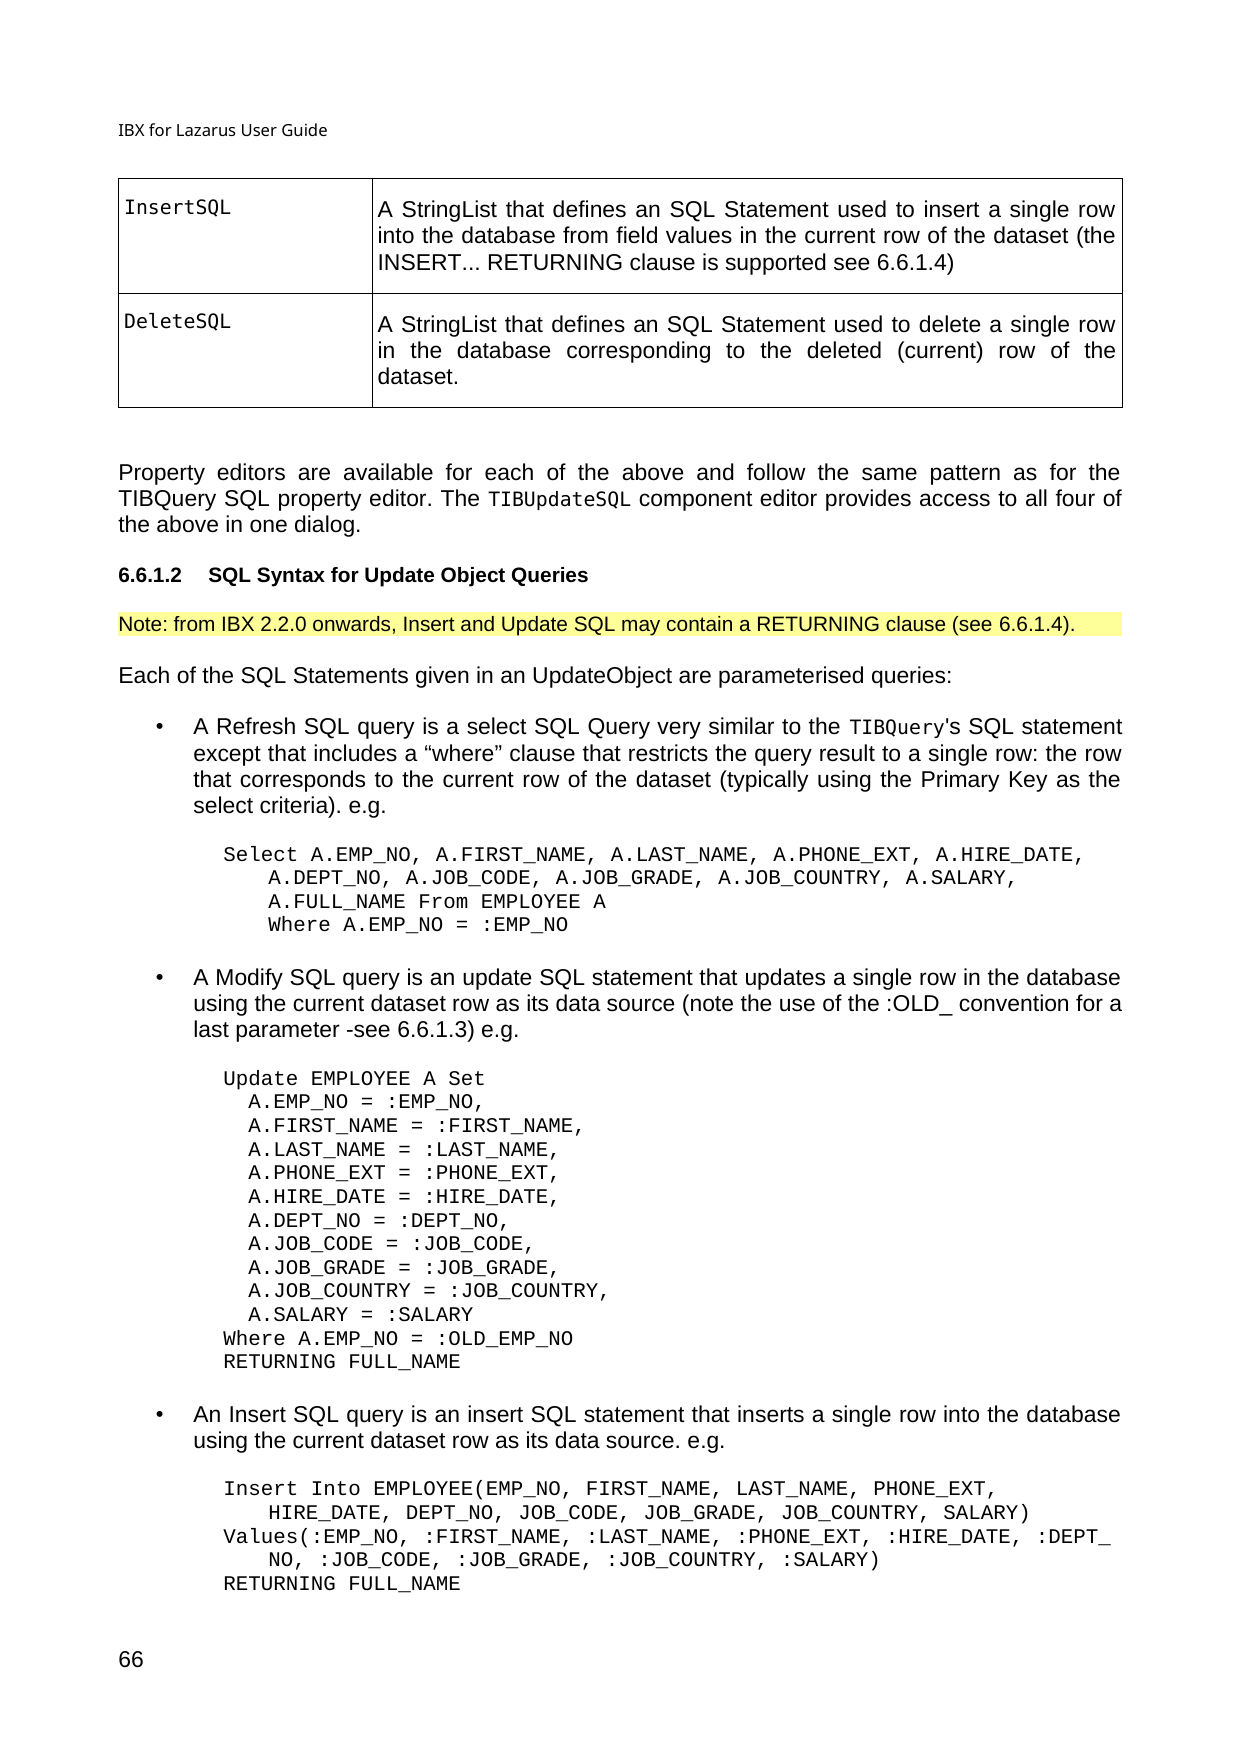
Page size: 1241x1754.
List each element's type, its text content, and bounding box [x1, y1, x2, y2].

text A.JOB_CODE = :JOB_CODE, [223, 1233, 1122, 1257]
text A.SALARY = :SALARY [223, 1304, 1122, 1328]
text A.JOB_GRADE = :JOB_GRADE, [223, 1257, 1122, 1281]
table_cell A StringList that defines an SQL Statement used to delete a single row in the database corresponding to the deleted (current) row of the dataset. [373, 294, 1122, 407]
text Values(:EMP_NO, :FIRST_NAME, :LAST_NAME, :PHONE_EXT, :HIRE_DATE, :DEPT_NO, :JOB_CODE, :JOB_GRADE, :JOB_COUNTRY, :SALARY) [223, 1526, 1122, 1573]
text A.JOB_COUNTRY = :JOB_COUNTRY, [223, 1281, 1122, 1304]
text RETURNING FULL_NAME [223, 1351, 1122, 1375]
text Note: from IBX 2.2.0 onwards, Insert and Update SQL may contain a RETURNING clause (see 6.6.1.4). [118, 612, 1122, 636]
table_cell InsertSQL [119, 179, 372, 293]
table_cell DeleteSQL [119, 294, 372, 407]
text A.HIRE_DATE = :HIRE_DATE, [223, 1186, 1122, 1209]
text Property editors are available for each of the above and follow the same pattern as for the TIBQuery SQL property editor. The TIBUpdateSQL component editor provides access to all four of the above in one dialog. [118, 459, 1122, 538]
text A.EMP_NO = :EMP_NO, [223, 1091, 1122, 1115]
text A.FIRST_NAME = :FIRST_NAME, [223, 1115, 1122, 1139]
text A.LAST_NAME = :LAST_NAME, [223, 1139, 1122, 1162]
text A.PHONE_EXT = :PHONE_EXT, [223, 1162, 1122, 1186]
text Insert Into EMPLOYEE(EMP_NO, FIRST_NAME, LAST_NAME, PHONE_EXT, HIRE_DATE, DEPT_NO, JOB_CODE, JOB_GRADE, JOB_COUNTRY, SALARY) [223, 1478, 1122, 1526]
text Update EMPLOYEE A Set [223, 1068, 1122, 1091]
table_cell A StringList that defines an SQL Statement used to insert a single row into the database from field values in the current row of the dataset (the INSERT... RETURNING clause is supported see 6.6.1.4) [373, 179, 1122, 293]
text A.DEPT_NO = :DEPT_NO, [223, 1209, 1122, 1233]
list An Insert SQL query is an insert SQL statement that inserts a single row into the database using the current dataset row as its data source. e.g. [156, 1401, 1122, 1453]
text RETURNING FULL_NAME [223, 1573, 1122, 1597]
text Each of the SQL Statements given in an UpdateObject are parameterised queries: [118, 662, 1122, 688]
text Select A.EMP_NO, A.FIRST_NAME, A.LAST_NAME, A.PHONE_EXT, A.HIRE_DATE, A.DEPT_NO, A.JOB_CODE, A.JOB_GRADE, A.JOB_COUNTRY, A.SALARY, A.FULL_NAME From EMPLOYEE A Where A.EMP_NO = :EMP_NO [223, 843, 1122, 938]
list A Modify SQL query is an update SQL statement that updates a single row in the database using the current dataset row as its data source (note the use of the :OLD_ convention for a last parameter -see 6.6.1.3) e.g. [156, 964, 1122, 1043]
list A Refresh SQL query is a select SQL Query very similar to the TIBQuery's SQL statement except that includes a “where” clause that restricts the query result to a single row: the row that corresponds to the current row of the dataset (typically using the Primary Key as the select criteria). e.g. [156, 713, 1122, 818]
text Where A.EMP_NO = :OLD_EMP_NO [223, 1328, 1122, 1351]
subtitle SQL Syntax for Update Object Queries [118, 563, 1122, 587]
